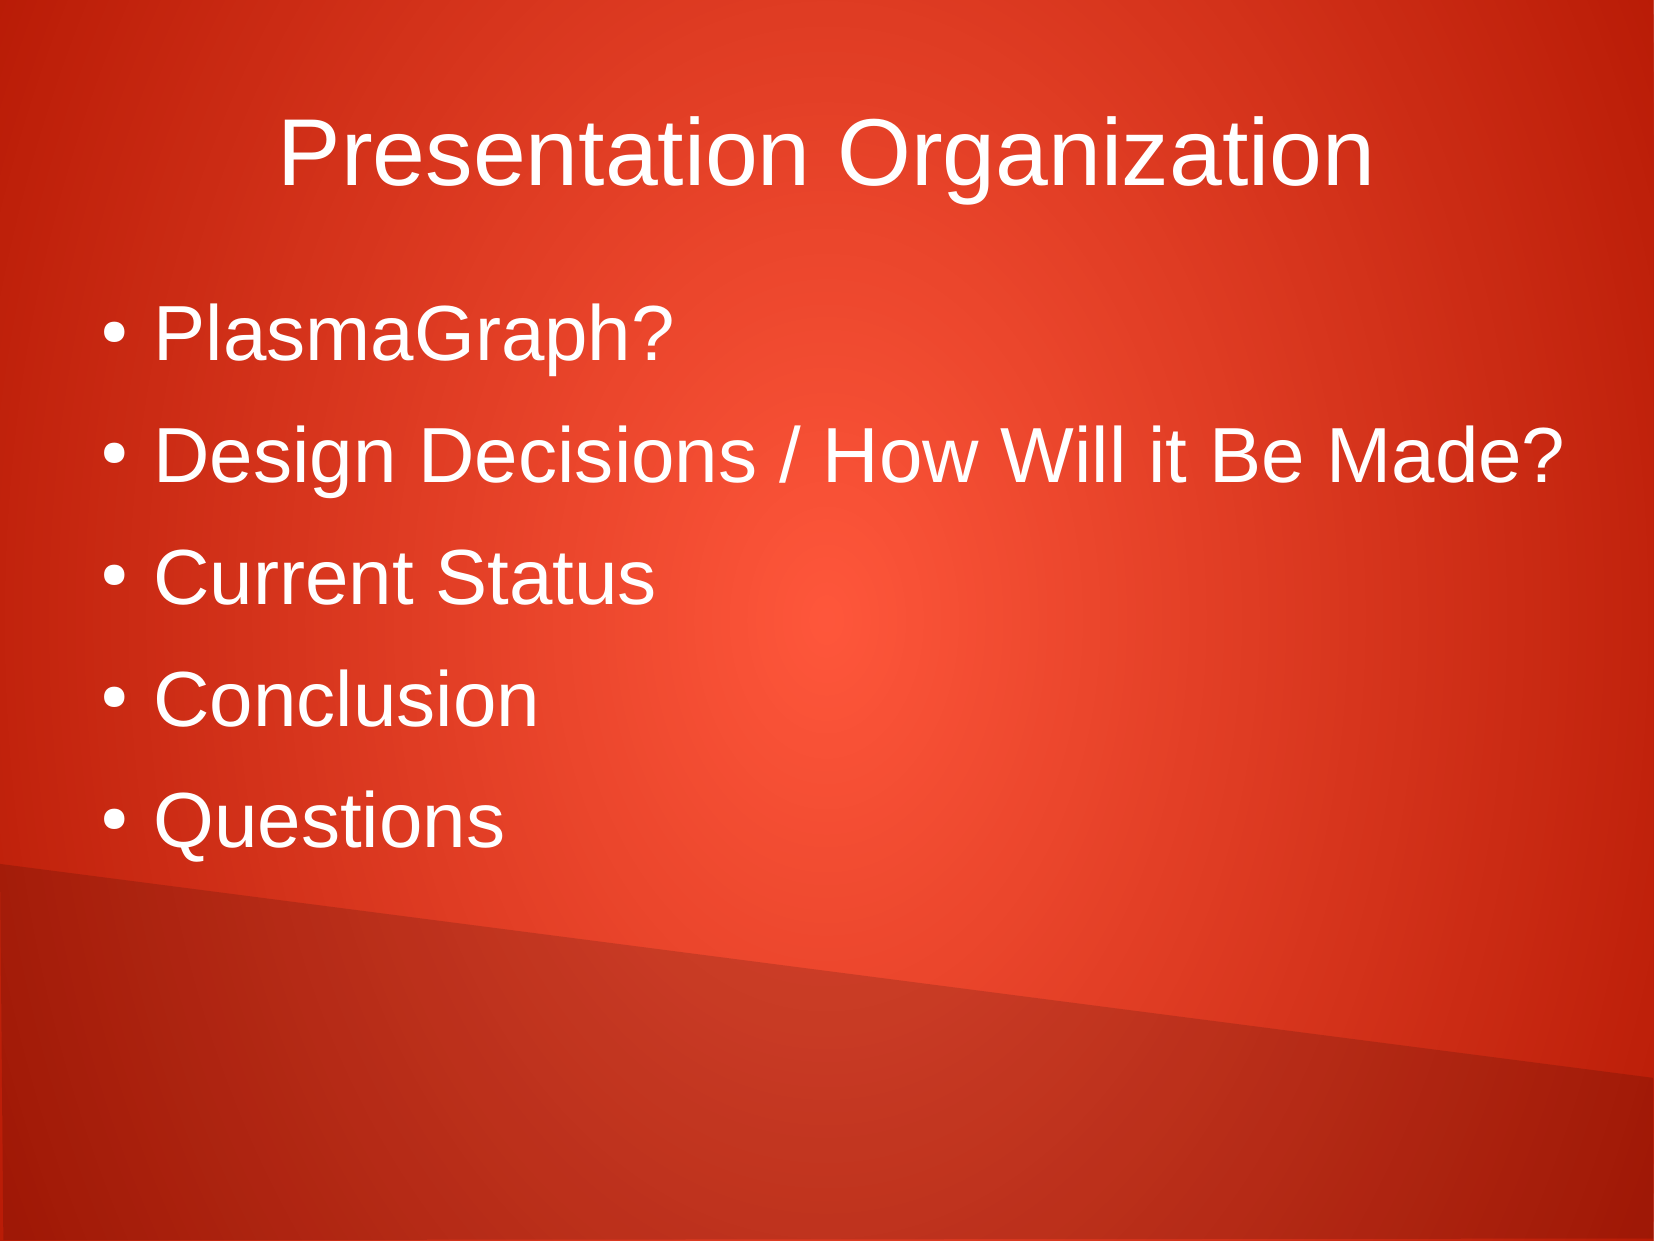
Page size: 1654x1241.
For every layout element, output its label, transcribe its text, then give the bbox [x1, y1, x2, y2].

title Presentation Organization [82, 49, 1571, 257]
list PlasmaGraph? Design Decisions / How Will it Be Made? Current Status Conclusion Questions [82, 290, 1571, 1010]
